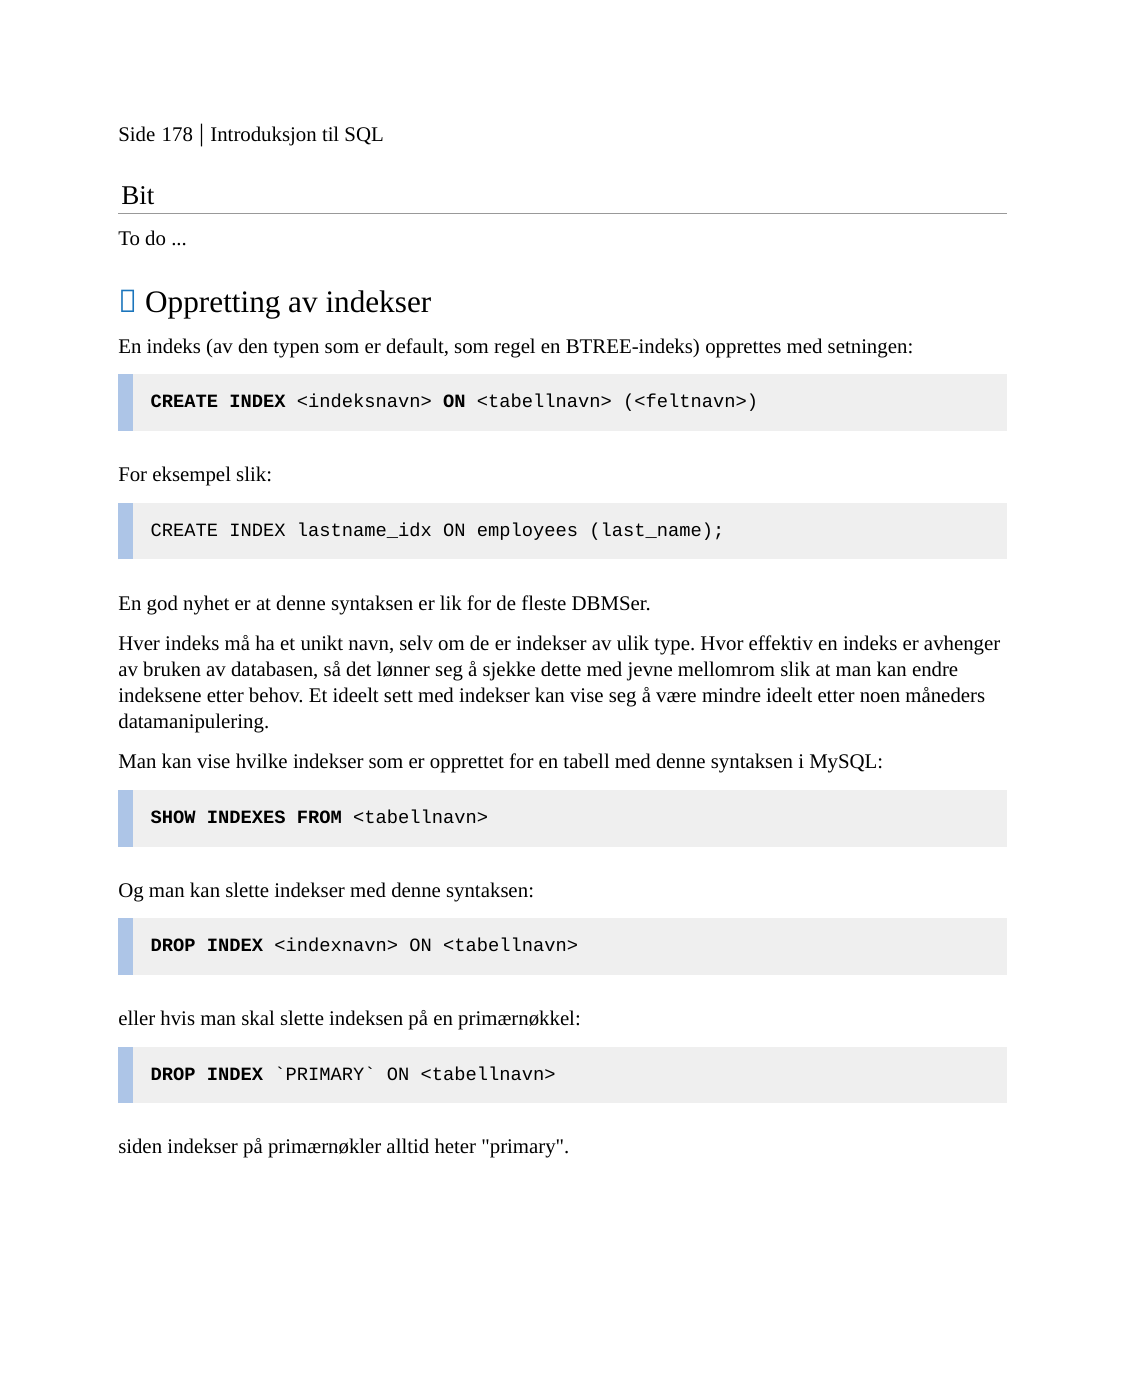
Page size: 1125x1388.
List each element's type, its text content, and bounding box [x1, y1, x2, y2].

text For eksempel slik: [118, 462, 1007, 486]
subtitle Bit [118, 176, 1007, 213]
text Man kan vise hvilke indekser som er opprettet for en tabell med denne syntaksen i MySQL: [118, 749, 1007, 773]
text Hver indeks må ha et unikt navn, selv om de er indekser av ulik type. Hvor effektiv en indeks er avhenger av bruken av databasen, så det lønner seg å sjekke dette med jevne mellomrom slik at man kan endre indeksene etter behov. Et ideelt sett med indekser kan vise seg å være mindre ideelt etter noen måneders datamanipulering. [118, 631, 1007, 733]
text siden indekser på primærnøkler alltid heter "primary". [118, 1134, 1007, 1158]
text En god nyhet er at denne syntaksen er lik for de fleste DBMSer. [118, 591, 1007, 614]
text CREATE INDEX <indeksnavn> ON <tabellnavn> (<feltnavn>) [133, 374, 1007, 431]
text En indeks (av den typen som er default, som regel en BTREE-indeks) opprettes med setningen: [118, 334, 1007, 358]
text CREATE INDEX lastname_idx ON employees (last_name); [133, 503, 1007, 559]
subtitle  Oppretting av indekser [118, 279, 1007, 321]
text DROP INDEX <indexnavn> ON <tabellnavn> [133, 918, 1007, 975]
text eller hvis man skal slette indeksen på en primærnøkkel: [118, 1006, 1007, 1030]
text To do ... [118, 226, 1007, 250]
text SHOW INDEXES FROM <tabellnavn> [133, 790, 1007, 847]
text Og man kan slette indekser med denne syntaksen: [118, 878, 1007, 902]
text DROP INDEX `PRIMARY` ON <tabellnavn> [133, 1047, 1007, 1103]
